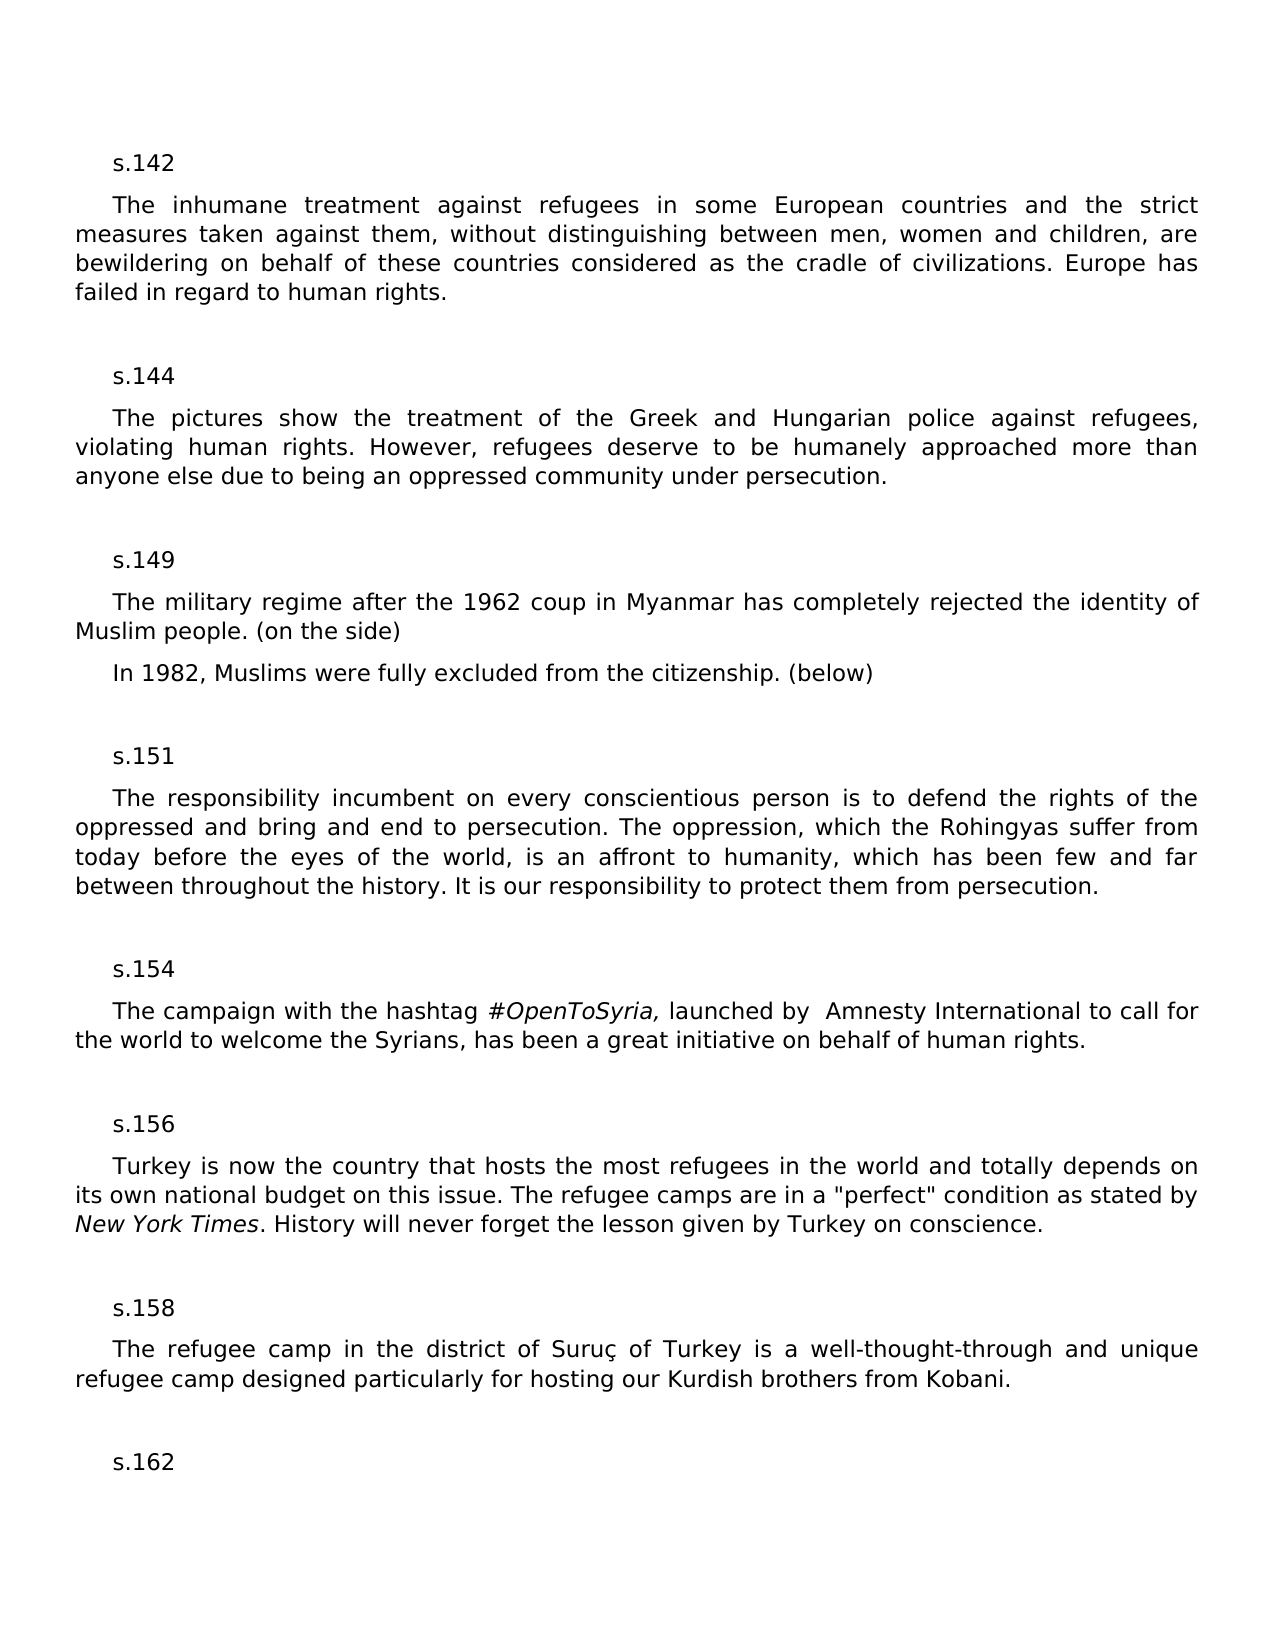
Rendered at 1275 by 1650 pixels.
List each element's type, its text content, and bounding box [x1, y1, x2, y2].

text s.158 [75, 1295, 1200, 1322]
text s.149 [75, 547, 1200, 574]
text The campaign with the hashtag #OpenToSyria, launched by Amnesty International to call for the world to welcome the Syrians, has been a great initiative on behalf of human rights. [75, 998, 1200, 1054]
text The inhumane treatment against refugees in some European countries and the strict measures taken against them, without distinguishing between men, women and children, are bewildering on behalf of these countries considered as the cradle of civilizations. Europe has failed in regard to human rights. [75, 192, 1200, 306]
text The responsibility incumbent on every conscientious person is to defend the rights of the oppressed and bring and end to persecution. The oppression, which the Rohingyas suffer from today before the eyes of the world, is an affront to humanity, which has been few and far between throughout the history. It is our responsibility to protect them from persecution. [75, 785, 1200, 899]
text The refugee camp in the district of Suruç of Turkey is a well-thought-through and unique refugee camp designed particularly for hosting our Kurdish brothers from Kobani. [75, 1337, 1200, 1393]
text The pictures show the treatment of the Greek and Hungarian police against refugees, violating human rights. However, refugees deserve to be humanely approached more than anyone else due to being an oppressed community under persecution. [75, 405, 1200, 490]
text s.144 [75, 363, 1200, 390]
text s.154 [75, 956, 1200, 983]
text s.162 [75, 1449, 1200, 1476]
text s.151 [75, 743, 1200, 770]
text s.156 [75, 1111, 1200, 1138]
text s.142 [75, 150, 1200, 177]
text In 1982, Muslims were fully excluded from the citizenship. (below) [75, 660, 1200, 686]
text The military regime after the 1962 coup in Myanmar has completely rejected the identity of Muslim people. (on the side) [75, 589, 1200, 645]
text Turkey is now the country that hosts the most refugees in the world and totally depends on its own national budget on this issue. The refugee camps are in a "perfect" condition as stated by New York Times. History will never forget the lesson given by Turkey on conscience. [75, 1153, 1200, 1238]
